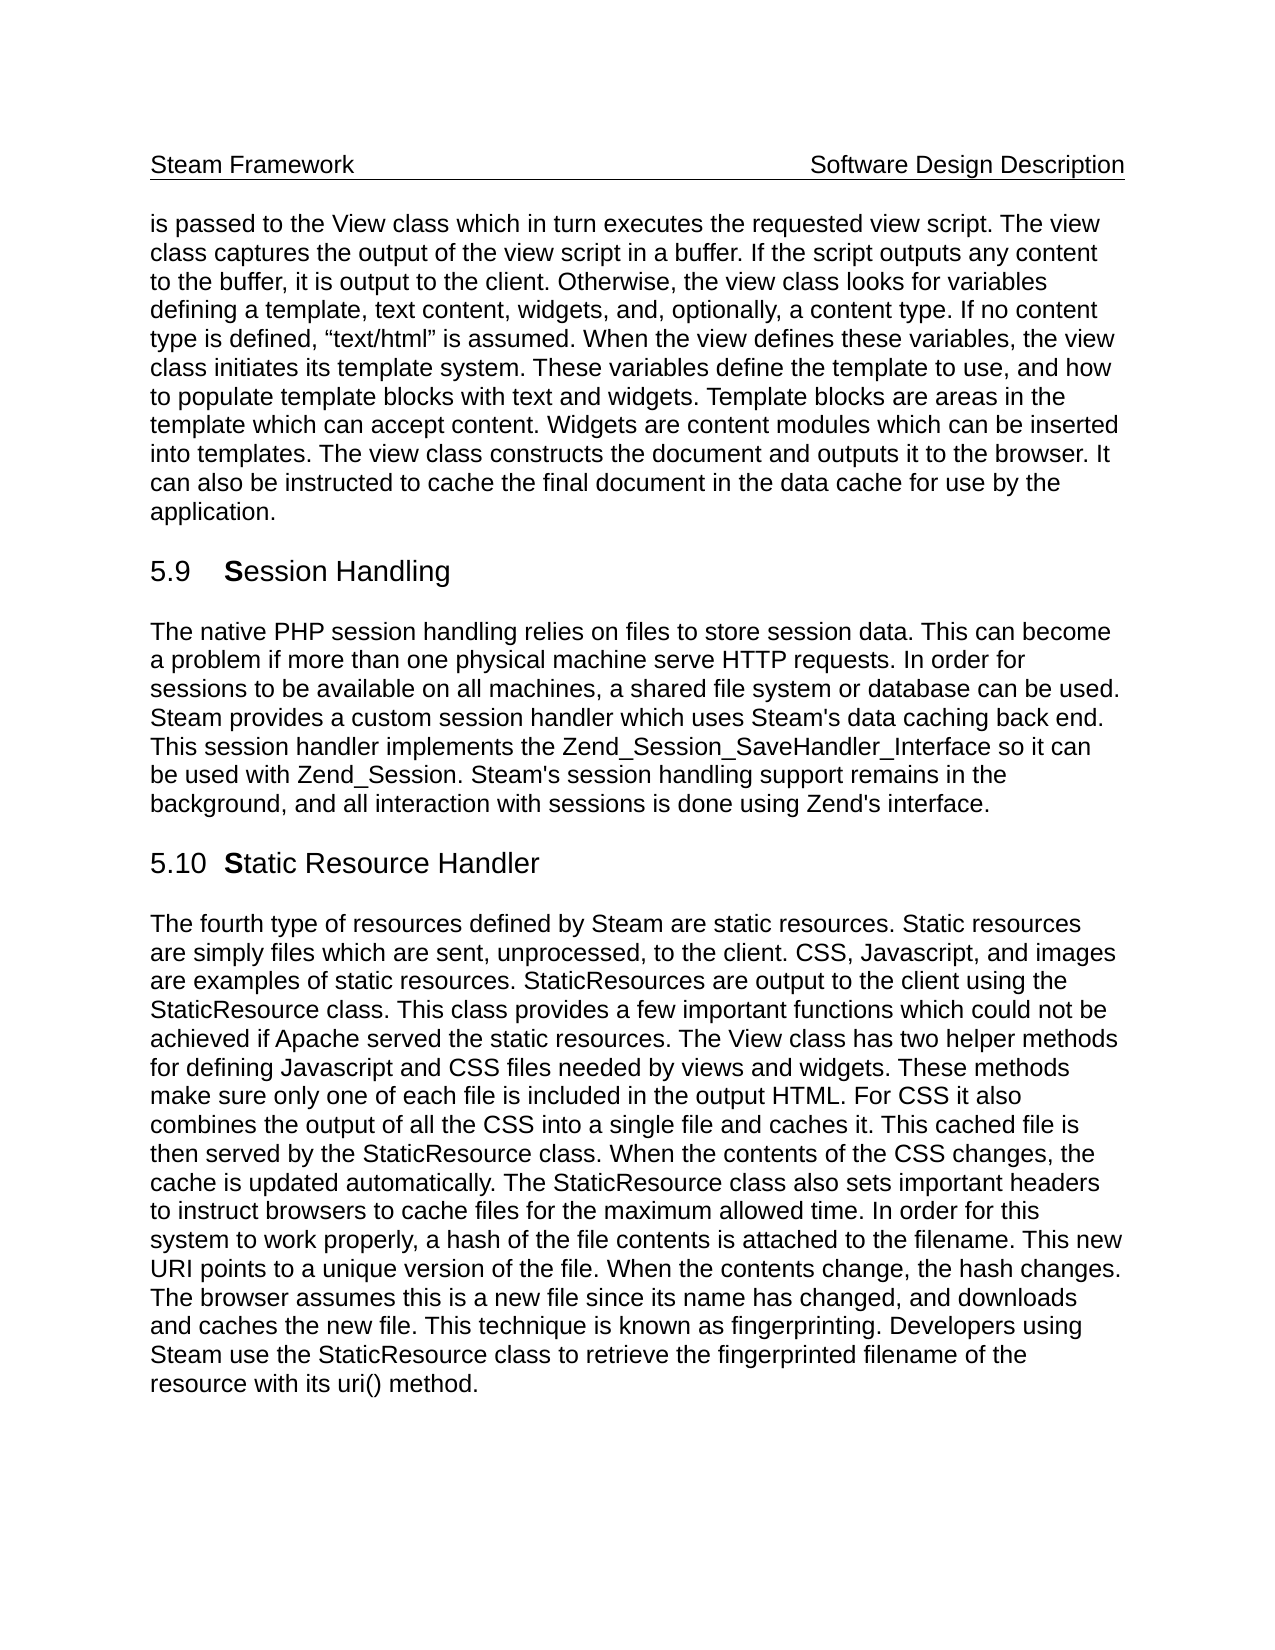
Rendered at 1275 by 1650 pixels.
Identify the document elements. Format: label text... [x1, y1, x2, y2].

subtitle 5.9 Session Handling [150, 554, 1125, 588]
text The native PHP session handling relies on files to store session data. This can become a problem if more than one physical machine serve HTTP requests. In order for sessions to be available on all machines, a shared file system or database can be used. Steam provides a custom session handler which uses Steam's data caching back end. This session handler implements the Zend_Session_SaveHandler_Interface so it can be used with Zend_Session. Steam's session handling support remains in the background, and all interaction with sessions is done using Zend's interface. [150, 617, 1125, 818]
text is passed to the View class which in turn executes the requested view script. The view class captures the output of the view script in a buffer. If the script outputs any content to the buffer, it is output to the client. Otherwise, the view class looks for variables defining a template, text content, widgets, and, optionally, a content type. If no content type is defined, “text/html” is assumed. When the view defines these variables, the view class initiates its template system. These variables define the template to use, and how to populate template blocks with text and widgets. Template blocks are areas in the template which can accept content. Widgets are content modules which can be inserted into templates. The view class constructs the document and outputs it to the browser. It can also be instructed to cache the final document in the data cache for use by the application. [150, 209, 1125, 526]
text The fourth type of resources defined by Steam are static resources. Static resources are simply files which are sent, unprocessed, to the client. CSS, Javascript, and images are examples of static resources. StaticResources are output to the client using the StaticResource class. This class provides a few important functions which could not be achieved if Apache served the static resources. The View class has two helper methods for defining Javascript and CSS files needed by views and widgets. These methods make sure only one of each file is included in the output HTML. For CSS it also combines the output of all the CSS into a single file and caches it. This cached file is then served by the StaticResource class. When the contents of the CSS changes, the cache is updated automatically. The StaticResource class also sets important headers to instruct browsers to cache files for the maximum allowed time. In order for this system to work properly, a hash of the file contents is attached to the filename. This new URI points to a unique version of the file. When the contents change, the hash changes. The browser assumes this is a new file since its name has changed, and downloads and caches the new file. This technique is known as fingerprinting. Developers using Steam use the StaticResource class to retrieve the fingerprinted filename of the resource with its uri() method. [150, 909, 1125, 1398]
subtitle 5.10 Static Resource Handler [150, 847, 1125, 880]
